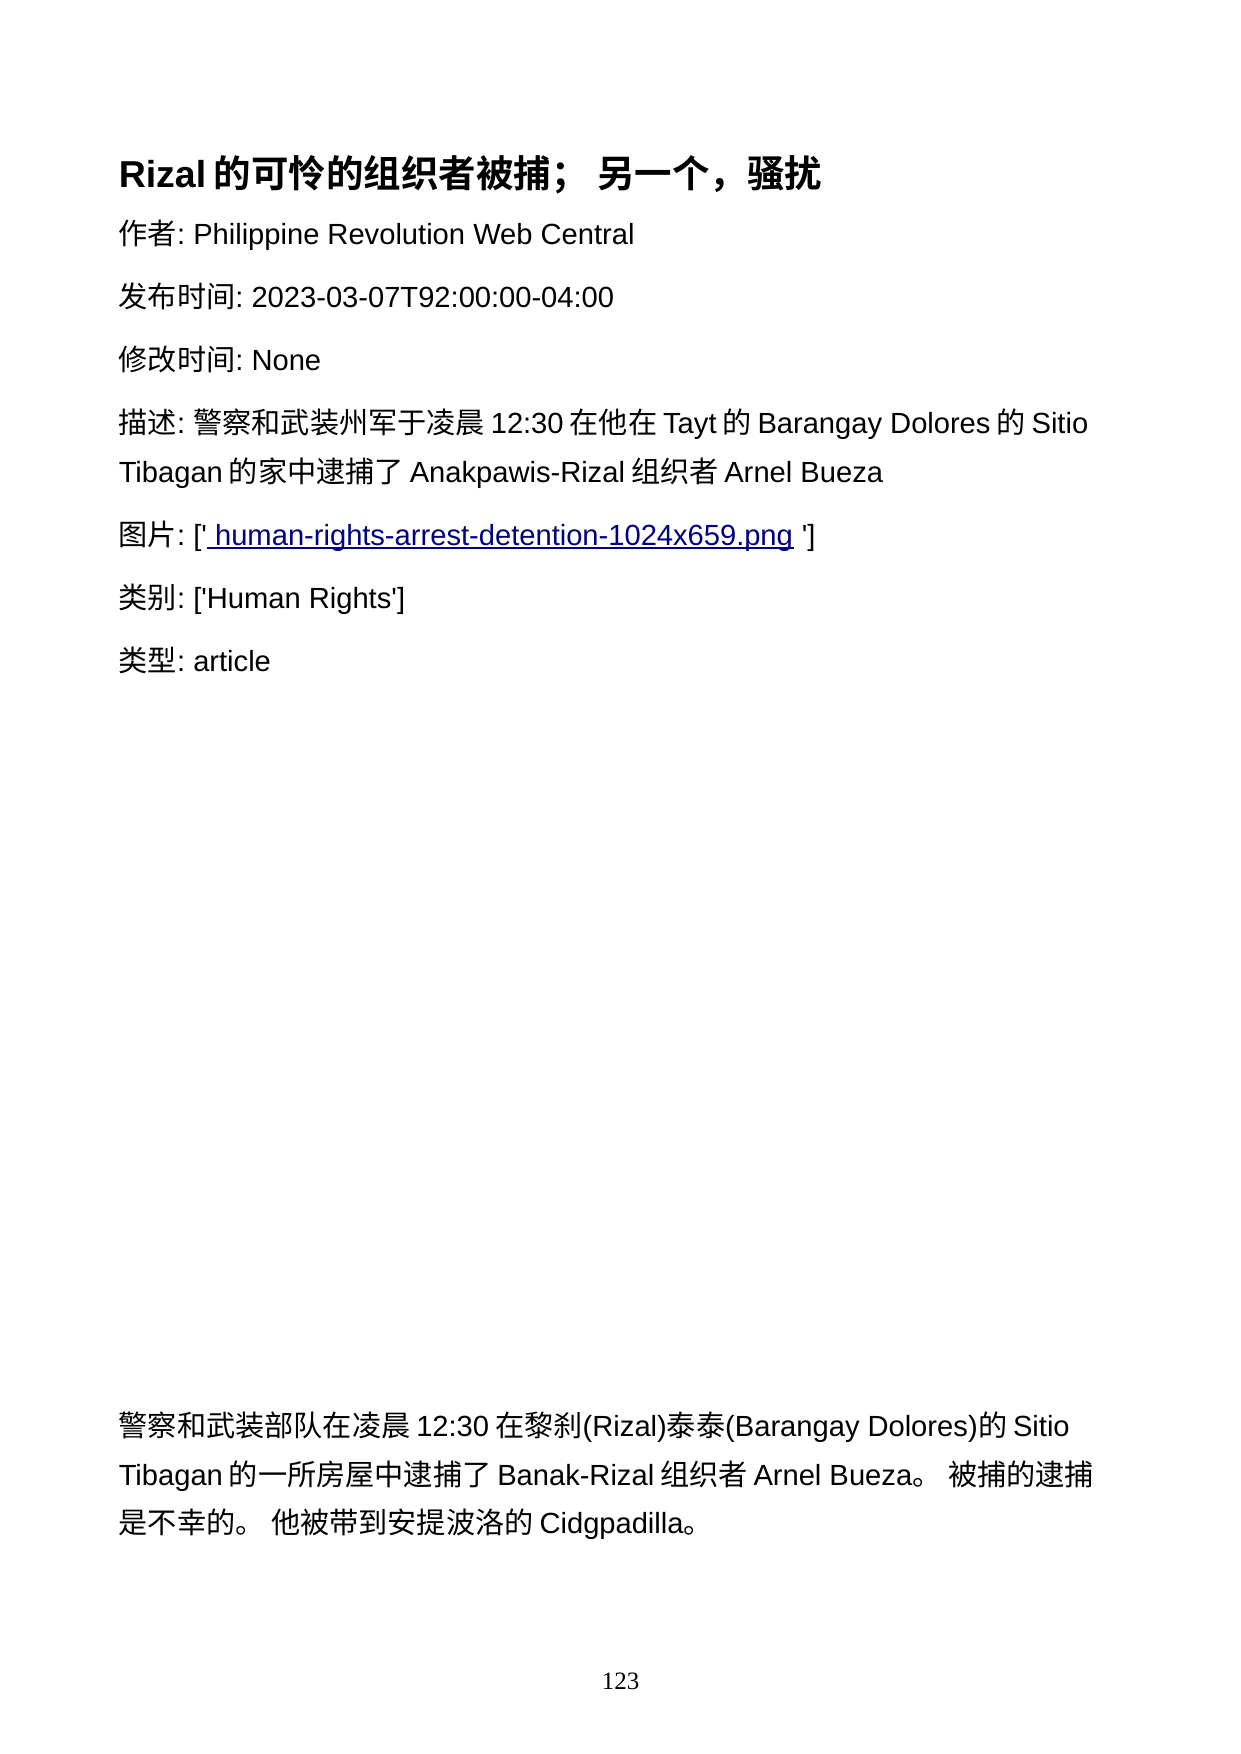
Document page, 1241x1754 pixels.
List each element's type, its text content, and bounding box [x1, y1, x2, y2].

text 类型: article [118, 638, 1122, 680]
text 图片: [' human-rights-arrest-detention-1024x659.png '] [118, 511, 1122, 554]
text 发布时间: 2023-03-07T92:00:00-04:00 [118, 273, 1122, 316]
text 警察和武装部队在凌晨12:30在黎刹(Rizal)泰泰(Barangay Dolores)的Sitio Tibagan的一所房屋中逮捕了Banak-Rizal组织者Arnel Bueza。 被捕的逮捕是不幸的。 他被带到安提波洛的Cidgpadilla。 [118, 701, 1122, 1542]
subtitle Rizal的可怜的组织者被捕； 另一个，骚扰 [118, 143, 1122, 198]
text 描述: 警察和武装州军于凌晨12:30在他在Tayt的Barangay Dolores的Sitio Tibagan的家中逮捕了Anakpawis-Rizal组织者Arnel Bueza [118, 400, 1122, 491]
text 修改时间: None [118, 337, 1122, 379]
text 类别: ['Human Rights'] [118, 574, 1122, 617]
text 作者: Philippine Revolution Web Central [118, 210, 1122, 253]
